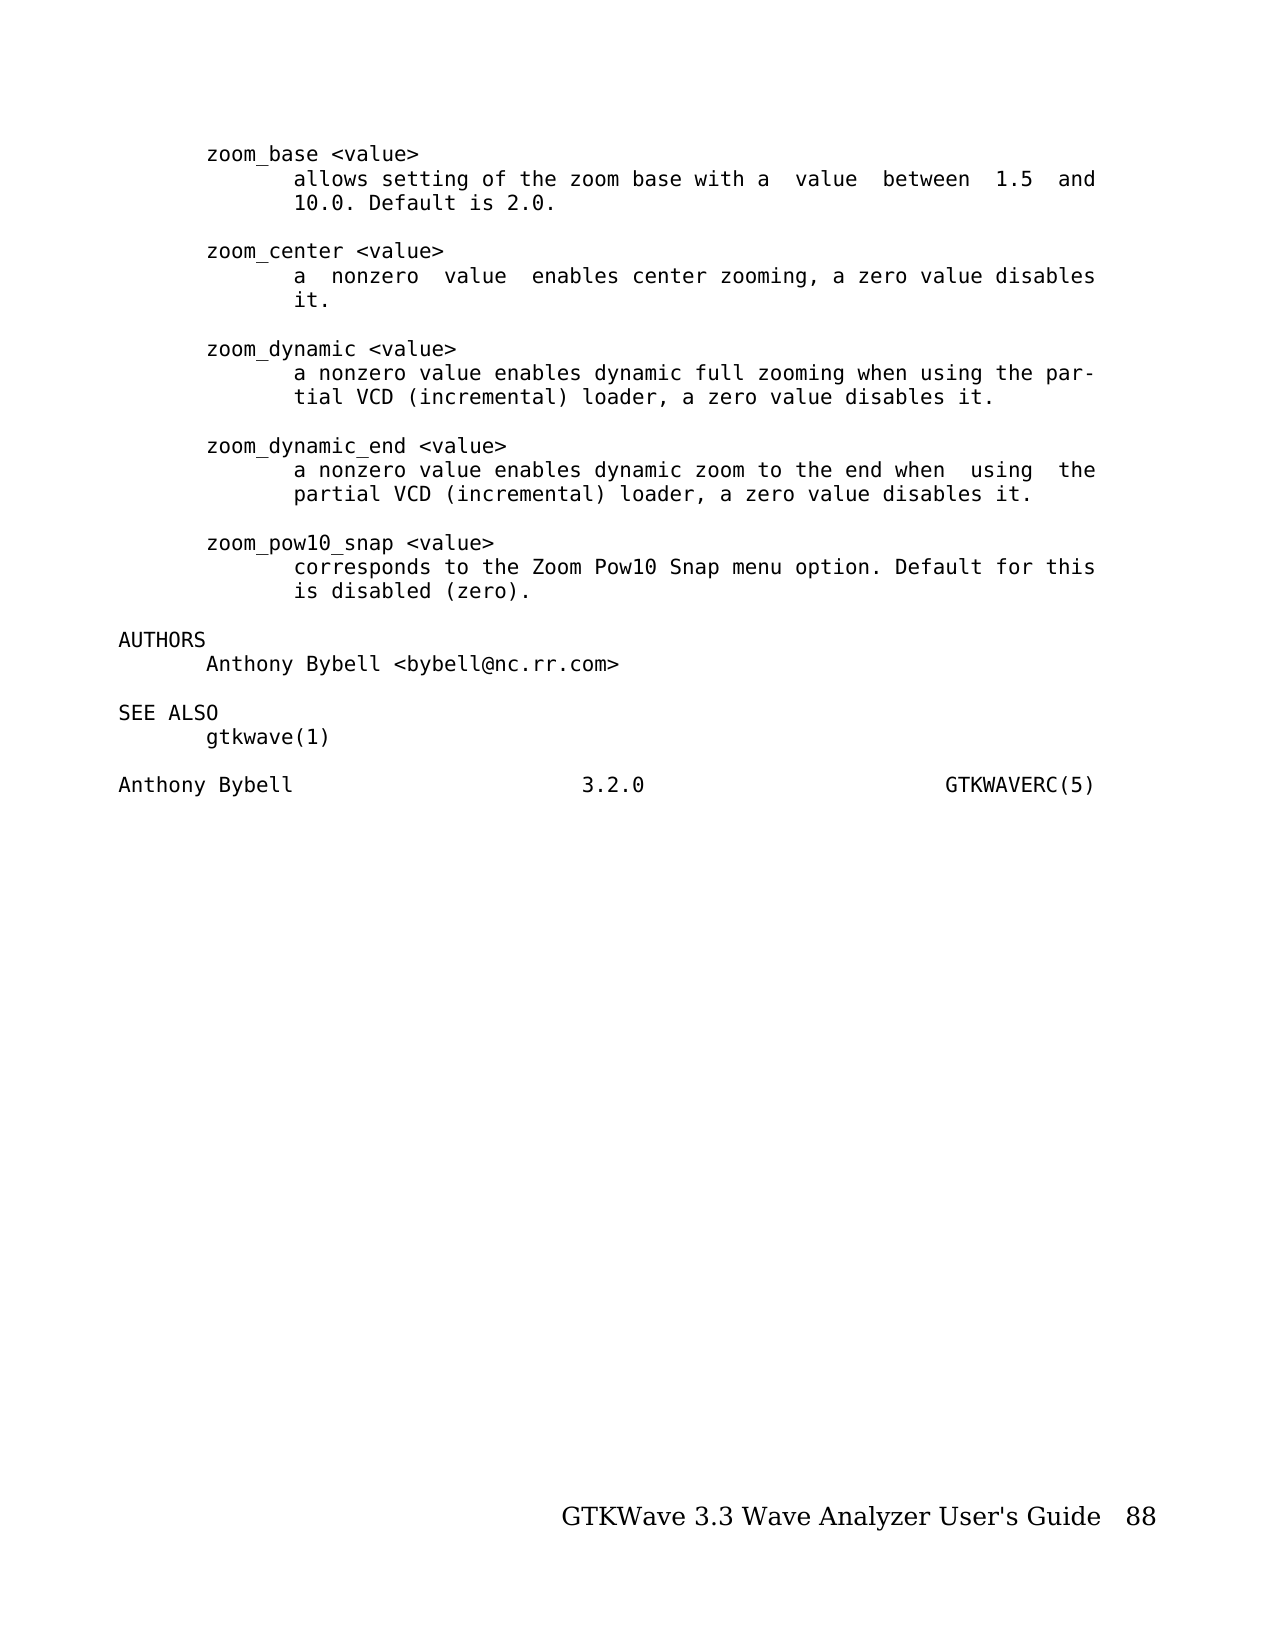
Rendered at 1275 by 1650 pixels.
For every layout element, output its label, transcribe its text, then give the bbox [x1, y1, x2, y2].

text zoom_center <value> [118, 239, 1157, 264]
text Anthony Bybell 3.2.0 GTKWAVERC(5) [118, 773, 1157, 798]
text Anthony Bybell <bybell@nc.rr.com> [118, 652, 1157, 676]
text a nonzero value enables dynamic zoom to the end when using the [118, 458, 1157, 482]
text partial VCD (incremental) loader, a zero value disables it. [118, 482, 1157, 506]
text a nonzero value enables center zooming, a zero value disables [118, 264, 1157, 288]
text SEE ALSO [118, 701, 1157, 725]
text 10.0. Default is 2.0. [118, 191, 1157, 215]
text a nonzero value enables dynamic full zooming when using the par- [118, 361, 1157, 385]
text tial VCD (incremental) loader, a zero value disables it. [118, 385, 1157, 409]
text AUTHORS [118, 628, 1157, 652]
text zoom_base <value> [118, 142, 1157, 167]
text zoom_pow10_snap <value> [118, 531, 1157, 555]
text is disabled (zero). [118, 579, 1157, 603]
text it. [118, 288, 1157, 312]
text gtkwave(1) [118, 725, 1157, 749]
text corresponds to the Zoom Pow10 Snap menu option. Default for this [118, 555, 1157, 579]
text allows setting of the zoom base with a value between 1.5 and [118, 167, 1157, 191]
text zoom_dynamic_end <value> [118, 434, 1157, 458]
text zoom_dynamic <value> [118, 337, 1157, 361]
